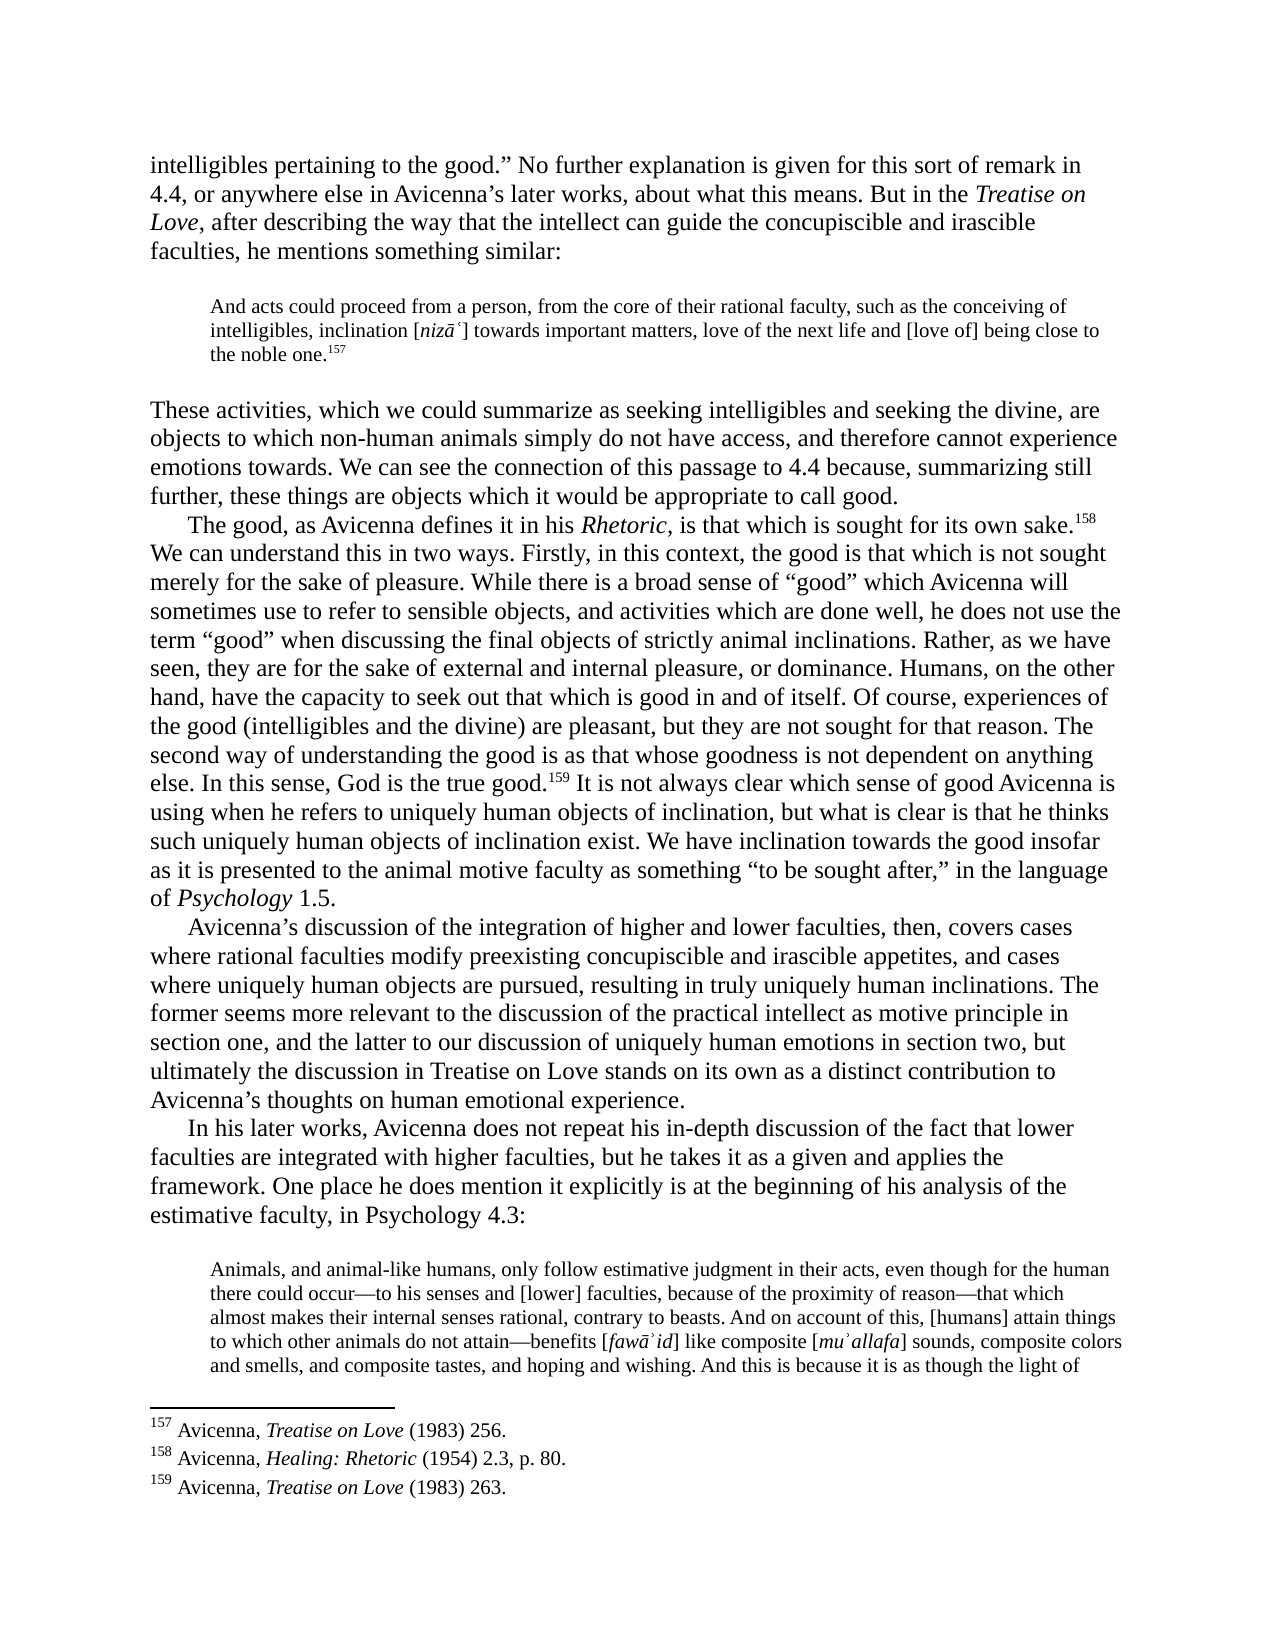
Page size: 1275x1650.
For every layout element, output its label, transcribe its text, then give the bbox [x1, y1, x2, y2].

text Avicenna, Healing: Rhetoric (1954) 2.3, p. 80. [150, 1442, 1125, 1471]
text The good, as Avicenna defines it in his Rhetoric, is that which is sought for its own sake. We can understand this in two ways. Firstly, in this context, the good is that which is not sought merely for the sake of pleasure. While there is a broad sense of “good” which Avicenna will sometimes use to refer to sensible objects, and activities which are done well, he does not use the term “good” when discussing the final objects of strictly animal inclinations. Rather, as we have seen, they are for the sake of external and internal pleasure, or dominance. Humans, on the other hand, have the capacity to seek out that which is good in and of itself. Of course, experiences of the good (intelligibles and the divine) are pleasant, but they are not sought for that reason. The second way of understanding the good is as that whose goodness is not dependent on anything else. In this sense, God is the true good. It is not always clear which sense of good Avicenna is using when he refers to uniquely human objects of inclination, but what is clear is that he thinks such uniquely human objects of inclination exist. We have inclination towards the good insofar as it is presented to the animal motive faculty as something “to be sought after,” in the language of Psychology 1.5. [150, 510, 1125, 912]
text These activities, which we could summarize as seeking intelligibles and seeking the divine, are objects to which non-human animals simply do not have access, and therefore cannot experience emotions towards. We can see the connection of this passage to 4.4 because, summarizing still further, these things are objects which it would be appropriate to call good. [150, 395, 1125, 510]
text Avicenna, Treatise on Love (1983) 256. [150, 1414, 1125, 1442]
text Avicenna’s discussion of the integration of higher and lower faculties, then, covers cases where rational faculties modify preexisting concupiscible and irascible appetites, and cases where uniquely human objects are pursued, resulting in truly uniquely human inclinations. The former seems more relevant to the discussion of the practical intellect as motive principle in section one, and the latter to our discussion of uniquely human emotions in section two, but ultimately the discussion in Treatise on Love stands on its own as a distinct contribution to Avicenna’s thoughts on human emotional experience. [150, 912, 1125, 1113]
text And acts could proceed from a person, from the core of their rational faculty, such as the conceiving of intelligibles, inclination [nizāʿ] towards important matters, love of the next life and [love of] being close to the noble one. [210, 294, 1125, 366]
text intelligibles pertaining to the good.” No further explanation is given for this sort of remark in 4.4, or anywhere else in Avicenna’s later works, about what this means. But in the Treatise on Love, after describing the way that the intellect can guide the concupiscible and irascible faculties, he mentions something similar: [150, 150, 1125, 265]
text Animals, and animal-like humans, only follow estimative judgment in their acts, even though for the human there could occur—to his senses and [lower] faculties, because of the proximity of reason—that which almost makes their internal senses rational, contrary to beasts. And on account of this, [humans] attain things to which other animals do not attain—benefits [fawāʾid] like composite [muʾallafa] sounds, composite colors and smells, and composite tastes, and hoping and wishing. And this is because it is as though the light of [210, 1257, 1125, 1377]
text In his later works, Avicenna does not repeat his in-depth discussion of the fact that lower faculties are integrated with higher faculties, but he takes it as a given and applies the framework. One place he does mention it explicitly is at the beginning of his analysis of the estimative faculty, in Psychology 4.3: [150, 1113, 1125, 1228]
text Avicenna, Treatise on Love (1983) 263. [150, 1471, 1125, 1500]
